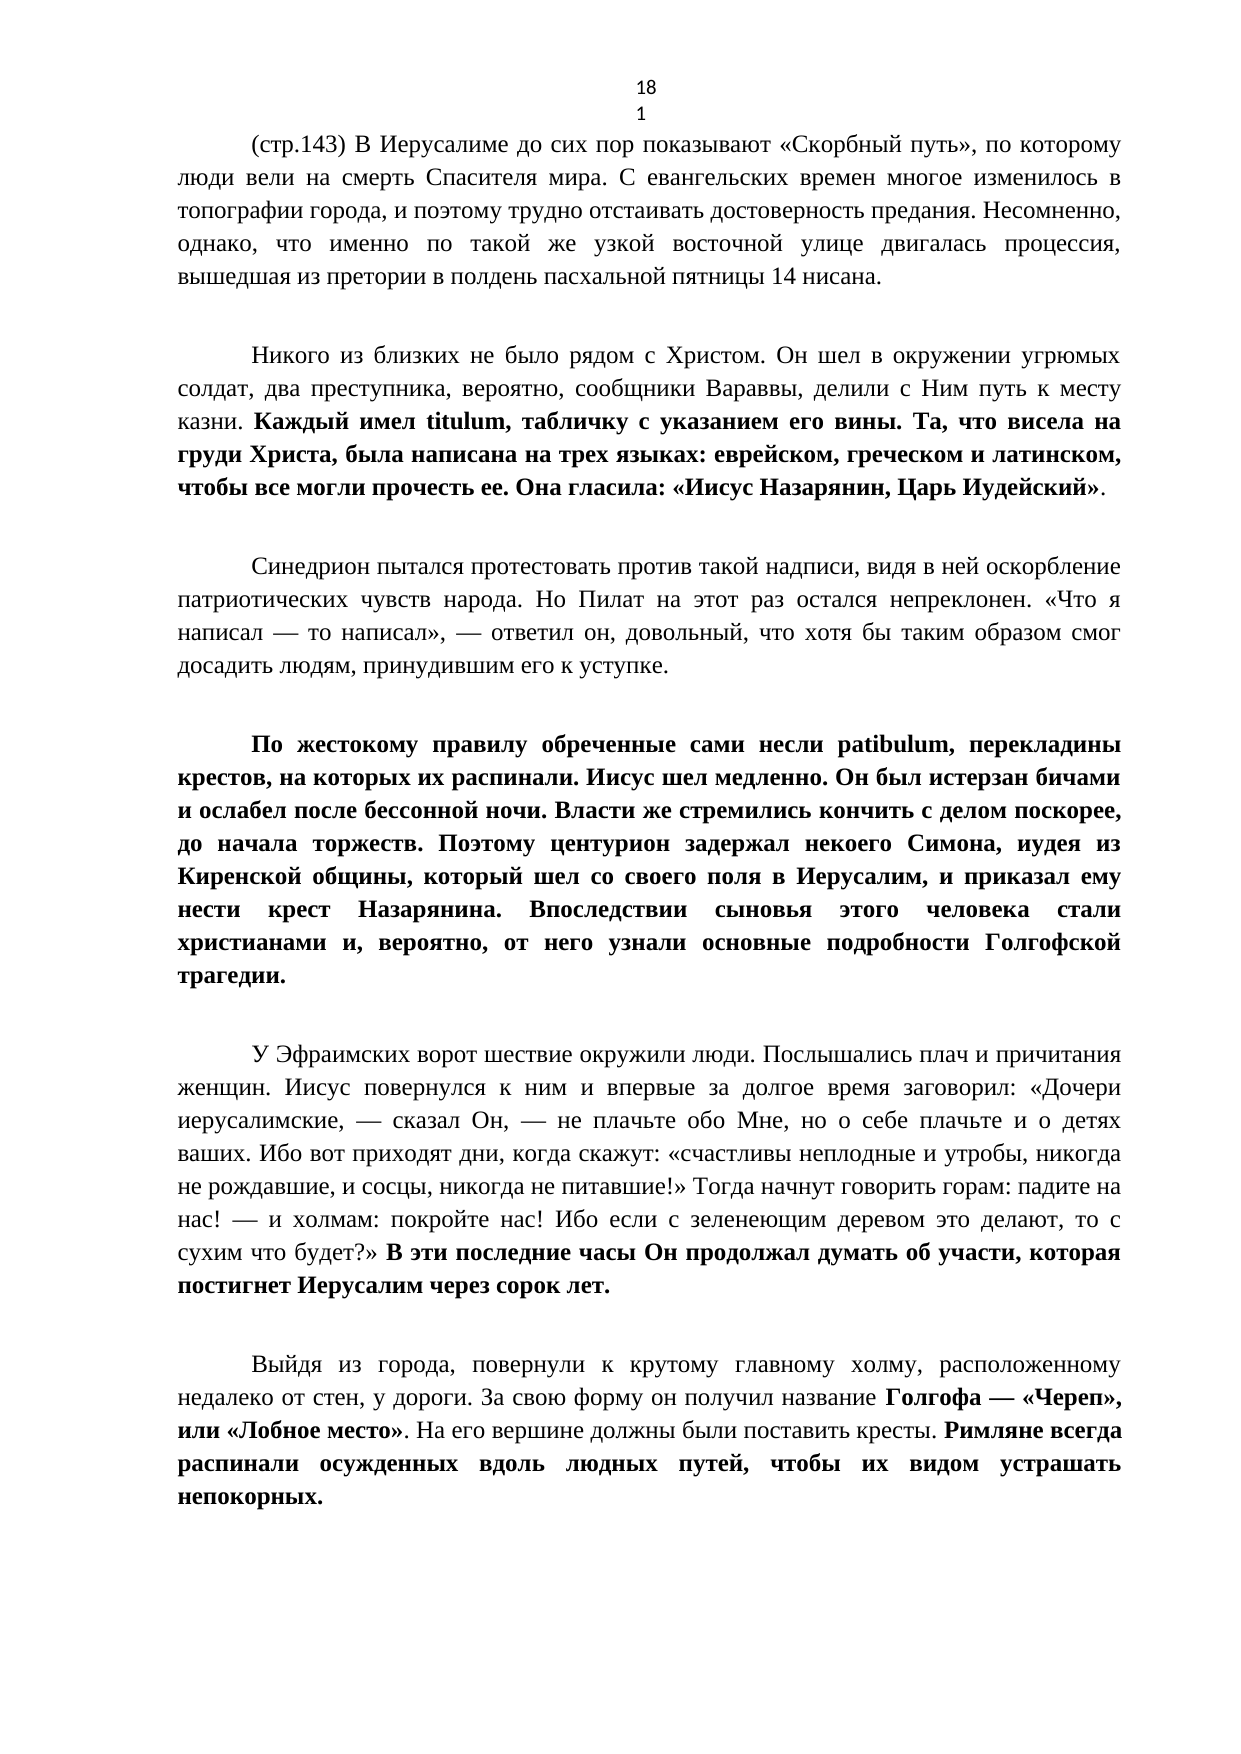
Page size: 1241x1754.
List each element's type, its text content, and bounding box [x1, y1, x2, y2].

text По жестокому правилу обреченные сами несли patibulum, перекладины крестов, на которых их распинали. Иисус шел медленно. Он был истерзан бичами и ослабел после бессонной ночи. Власти же стремились кончить с делом поскорее, до начала торжеств. Поэтому центурион задержал некоего Симона, иудея из Киренской общины, который шел со своего поля в Иерусалим, и приказал ему нести крест Назарянина. Впоследствии сыновья этого человека стали христианами и, вероятно, от него узнали основные подробности Голгофской трагедии. [177, 729, 1122, 989]
text Никого из близких не было рядом с Христом. Он шел в окружении угрюмых солдат, два преступника, вероятно, сообщники Вараввы, делили с Ним путь к месту казни. Каждый имел titulum, табличку с указанием его вины. Та, что висела на груди Христа, была написана на трех языках: еврейском, греческом и латинском, чтобы все могли прочесть ее. Она гласила: «Иисус Назарянин, Царь Иудейский». [177, 340, 1122, 501]
text У Эфраимских ворот шествие окружили люди. Послышались плач и причитания женщин. Иисус повернулся к ним и впервые за долгое время заговорил: «Дочери иерусалимские, — сказал Он, — не плачьте обо Мне, но о себе плачьте и о детях ваших. Ибо вот приходят дни, когда скажут: «счастливы неплодные и утробы, никогда не рождавшие, и сосцы, никогда не питавшие!» Тогда начнут говорить горам: падите на нас! — и холмам: покройте нас! Ибо если с зеленеющим деревом это делают, то с сухим что будет?» В эти последние часы Он продолжал думать об участи, которая постигнет Иерусалим через сорок лет. [177, 1039, 1122, 1299]
text (стр.143) В Иерусалиме до сих пор показывают «Скорбный путь», по которому люди вели на смерть Спасителя мира. С евангельских времен многое изменилось в топографии города, и поэтому трудно отстаивать достоверность предания. Несомненно, однако, что именно по такой же узкой восточной улице двигалась процессия, вышедшая из претории в полдень пасхальной пятницы 14 нисана. [177, 118, 1122, 290]
text Синедрион пытался протестовать против такой надписи, видя в ней оскорбление патриотических чувств народа. Но Пилат на этот раз остался непреклонен. «Что я написал — то написал», — ответил он, довольный, что хотя бы таким образом смог досадить людям, принудившим его к уступке. [177, 551, 1122, 679]
text Выйдя из города, повернули к крутому главному холму, расположенному недалеко от стен, у дороги. За свою форму он получил название Голгофа — «Череп», или «Лобное место». На его вершине должны были поставить кресты. Римляне всегда распинали осужденных вдоль людных путей, чтобы их видом устрашать непокорных. [177, 1349, 1122, 1510]
